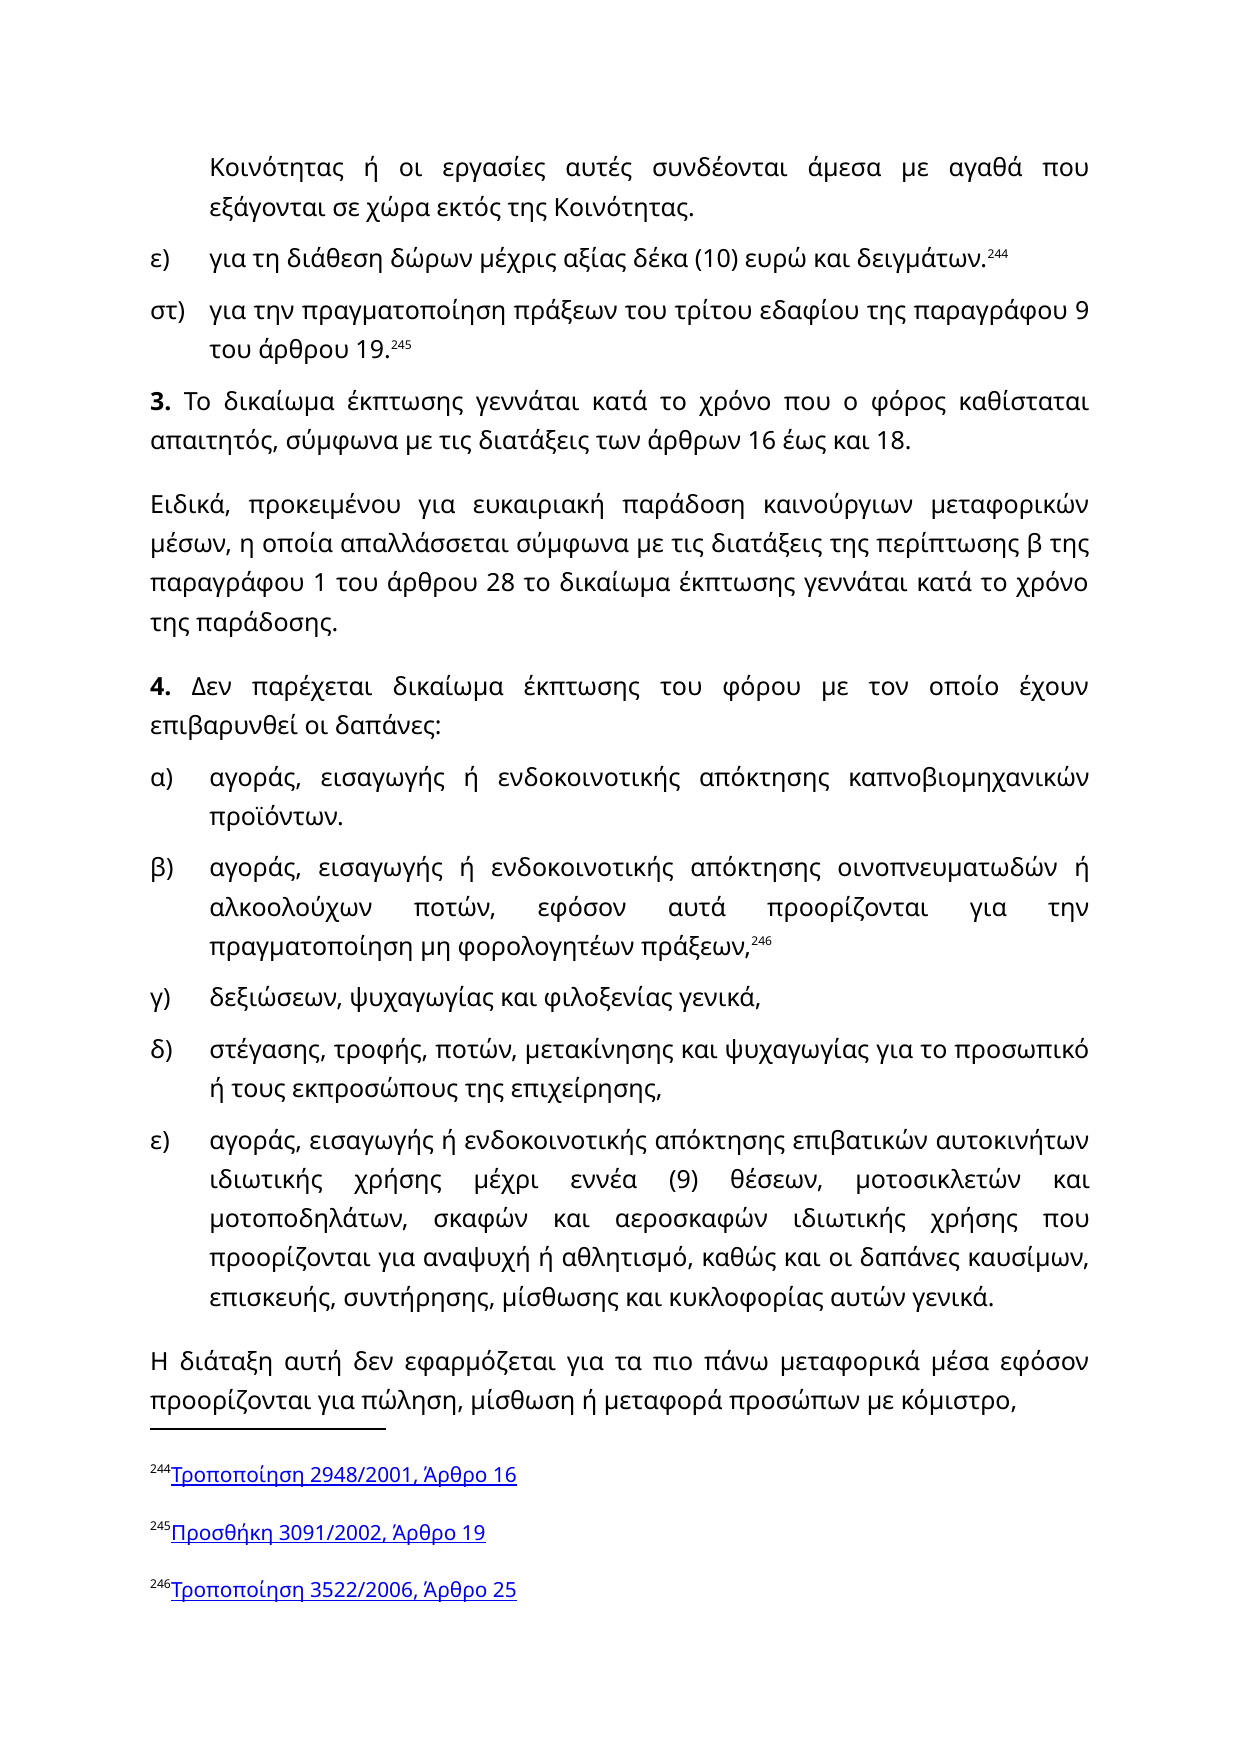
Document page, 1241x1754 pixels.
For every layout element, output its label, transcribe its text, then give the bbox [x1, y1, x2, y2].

list στ) για την πραγματοποίηση πράξεων του τρίτου εδαφίου της παραγράφου 9 του άρθρου 19. [150, 292, 1090, 366]
text Τροποποίηση 2948/2001, Άρθρο 16 [150, 1460, 1090, 1489]
list ε) για τη διάθεση δώρων μέχρις αξίας δέκα (10) ευρώ και δειγμάτων. [150, 241, 1090, 275]
list α) αγοράς, εισαγωγής ή ενδοκοινοτικής απόκτησης καπνοβιομηχανικών προϊόντων. [150, 759, 1090, 832]
list Κοινότητας ή οι εργασίες αυτές συνδέονται άμεσα με αγαθά που εξάγονται σε χώρα εκτός της Κοινότητας. [150, 150, 1090, 223]
text 4. Δεν παρέχεται δικαίωμα έκπτωσης του φόρου με τον οποίο έχουν επιβαρυνθεί οι δαπάνες: [150, 668, 1090, 742]
list ε) αγοράς, εισαγωγής ή ενδοκοινοτικής απόκτησης επιβατικών αυτοκινήτων ιδιωτικής χρήσης μέχρι εννέα (9) θέσεων, μοτοσικλετών και μοτοποδηλάτων, σκαφών και αεροσκαφών ιδιωτικής χρήσης που προορίζονται για αναψυχή ή αθλητισμό, καθώς και οι δαπάνες καυσίμων, επισκευής, συντήρησης, μίσθωσης και κυκλοφορίας αυτών γενικά. [150, 1122, 1090, 1313]
list γ) δεξιώσεων, ψυχαγωγίας και φιλοξενίας γενικά, [150, 980, 1090, 1014]
text 3. Το δικαίωμα έκπτωσης γεννάται κατά το χρόνο που ο φόρος καθίσταται απαιτητός, σύμφωνα με τις διατάξεις των άρθρων 16 έως και 18. [150, 383, 1090, 457]
text Προσθήκη 3091/2002, Άρθρο 19 [150, 1518, 1090, 1546]
list β) αγοράς, εισαγωγής ή ενδοκοινοτικής απόκτησης οινοπνευματωδών ή αλκοολούχων ποτών, εφόσον αυτά προορίζονται για την πραγματοποίηση μη φορολογητέων πράξεων, [150, 850, 1090, 962]
text Τροποποίηση 3522/2006, Άρθρο 25 [150, 1576, 1090, 1604]
list δ) στέγασης, τροφής, ποτών, μετακίνησης και ψυχαγωγίας για το προσωπικό ή τους εκπροσώπους της επιχείρησης, [150, 1032, 1090, 1105]
text Η διάταξη αυτή δεν εφαρμόζεται για τα πιο πάνω μεταφορικά μέσα εφόσον προορίζονται για πώληση, μίσθωση ή μεταφορά προσώπων με κόμιστρο, [150, 1343, 1090, 1417]
text Ειδικά, προκειμένου για ευκαιριακή παράδοση καινούργιων μεταφορικών μέσων, η οποία απαλλάσσεται σύμφωνα με τις διατάξεις της περίπτωσης β της παραγράφου 1 του άρθρου 28 το δικαίωμα έκπτωσης γεννάται κατά το χρόνο της παράδοσης. [150, 487, 1090, 638]
